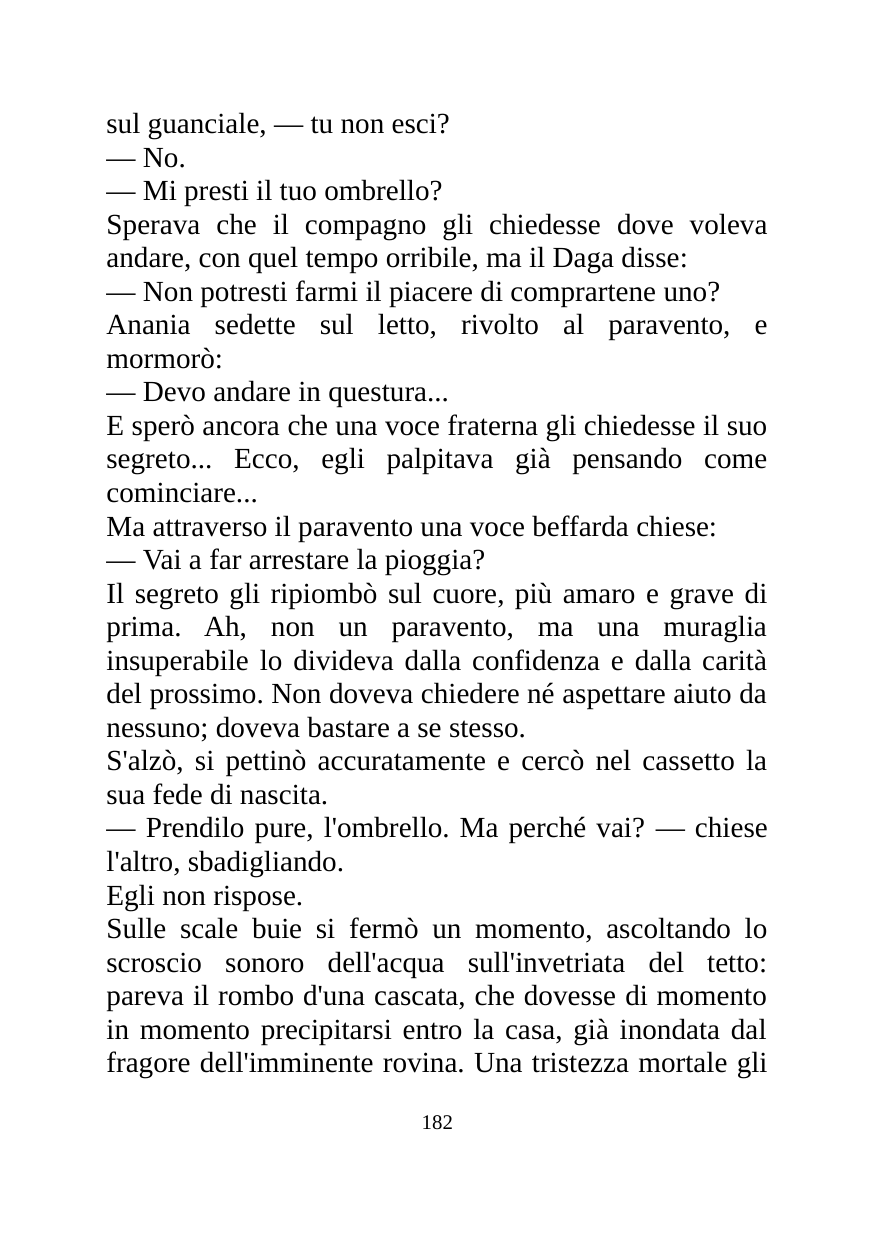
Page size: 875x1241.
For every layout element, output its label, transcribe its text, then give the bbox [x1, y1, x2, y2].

text Egli non rispose. [106, 878, 768, 911]
text S'alzò, si pettinò accuratamente e cercò nel cassetto la sua fede di nascita. [106, 743, 768, 811]
text Sulle scale buie si fermò un momento, ascoltando lo scroscio sonoro dell'acqua sull'invetriata del tetto: pareva il rombo d'una cascata, che dovesse di momento in momento precipitarsi entro la casa, già inondata dal fragore dell'imminente rovina. Una tristezza mortale gli [106, 911, 768, 1079]
text Ma attraverso il paravento una voce beffarda chiese: [106, 509, 768, 542]
text sul guanciale, — tu non esci? [106, 106, 768, 140]
text — Prendilo pure, l'ombrello. Ma perché vai? — chiese l'altro, sbadigliando. [106, 811, 768, 878]
text — Mi presti il tuo ombrello? [106, 173, 768, 207]
text Il segreto gli ripiombò sul cuore, più amaro e grave di prima. Ah, non un paravento, ma una muraglia insuperabile lo divideva dalla confidenza e dalla carità del prossimo. Non doveva chiedere né aspettare aiuto da nessuno; doveva bastare a se stesso. [106, 576, 768, 743]
text — Devo andare in questura... [106, 374, 768, 408]
text — Non potresti farmi il piacere di comprartene uno? [106, 274, 768, 307]
text E sperò ancora che una voce fraterna gli chiedesse il suo segreto... Ecco, egli palpitava già pensando come cominciare... [106, 408, 768, 509]
text Anania sedette sul letto, rivolto al paravento, e mormorò: [106, 307, 768, 374]
text — No. [106, 140, 768, 173]
text Sperava che il compagno gli chiedesse dove voleva andare, con quel tempo orribile, ma il Daga disse: [106, 207, 768, 274]
text — Vai a far arrestare la pioggia? [106, 542, 768, 576]
